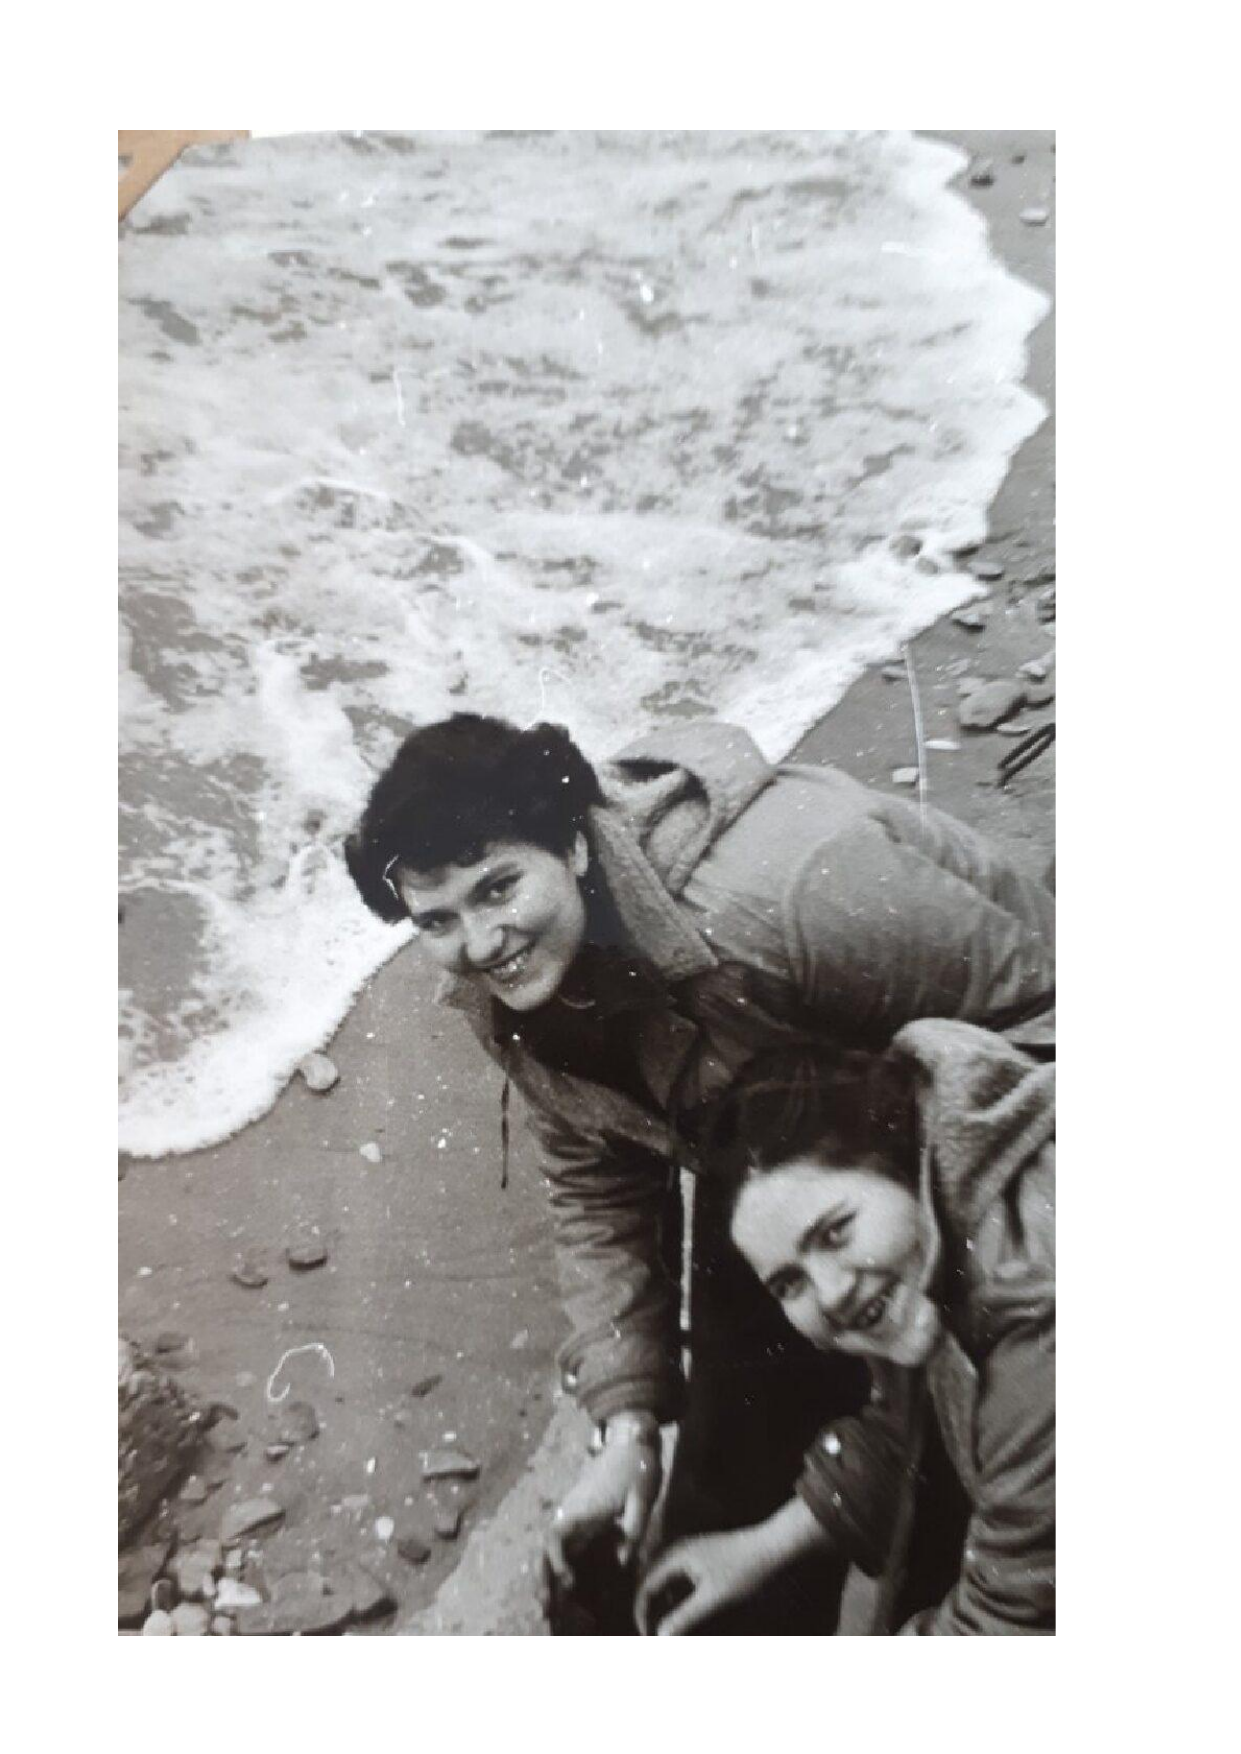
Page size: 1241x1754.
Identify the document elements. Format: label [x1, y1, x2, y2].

picture [118, 130, 1056, 1636]
